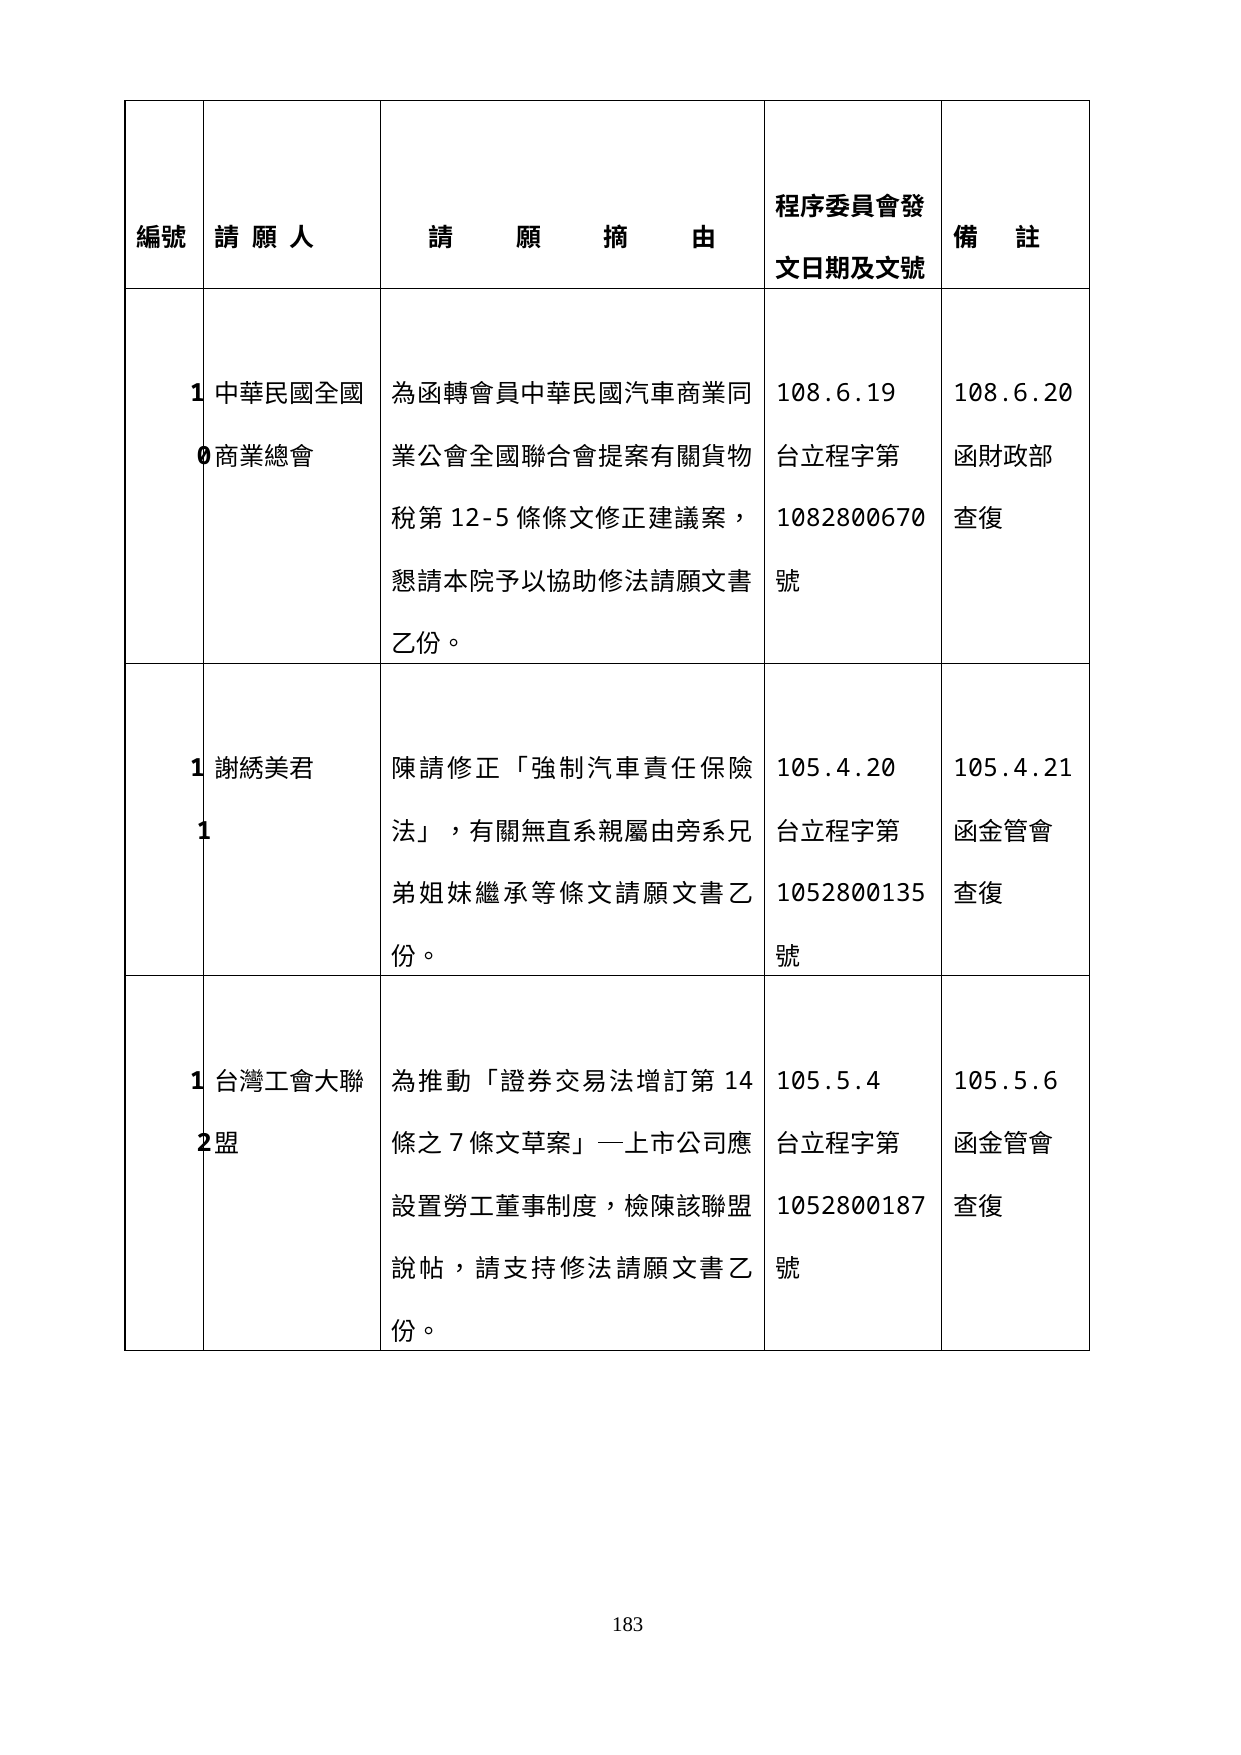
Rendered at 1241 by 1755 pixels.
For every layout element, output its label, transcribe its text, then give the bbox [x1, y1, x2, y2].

table_cell 105.4.20 台立程字第 1052800135號 [765, 664, 941, 975]
table_cell [126, 289, 203, 663]
table_header 程序委員會發文日期及文號 [765, 101, 941, 288]
table_cell 108.6.20 函財政部 查復 [942, 289, 1089, 663]
table_cell 謝綉美君 [204, 664, 380, 975]
table_cell 為推動「證券交易法增訂第14條之7條文草案」─上市公司應設置勞工董事制度，檢陳該聯盟說帖，請支持修法請願文書乙份。 [381, 976, 764, 1350]
table_cell [126, 664, 203, 975]
table_cell 陳請修正「強制汽車責任保險法」，有關無直系親屬由旁系兄弟姐妹繼承等條文請願文書乙份。 [381, 664, 764, 975]
table_cell [126, 976, 203, 1350]
table_cell 105.5.4 台立程字第 1052800187號 [765, 976, 941, 1350]
table_cell 108.6.19 台立程字第 1082800670號 [765, 289, 941, 663]
table_header 備 註 [942, 101, 1089, 288]
table_cell 105.4.21 函金管會 查復 [942, 664, 1089, 975]
table_header 請 願 摘 由 [381, 101, 764, 288]
table_cell 台灣工會大聯盟 [204, 976, 380, 1350]
table_cell 中華民國全國商業總會 [204, 289, 380, 663]
table_header 編號 [126, 101, 203, 288]
table_cell 105.5.6 函金管會 查復 [942, 976, 1089, 1350]
table_cell 為函轉會員中華民國汽車商業同業公會全國聯合會提案有關貨物稅第12-5條條文修正建議案，懇請本院予以協助修法請願文書乙份。 [381, 289, 764, 663]
table_header 請 願 人 [204, 101, 380, 288]
